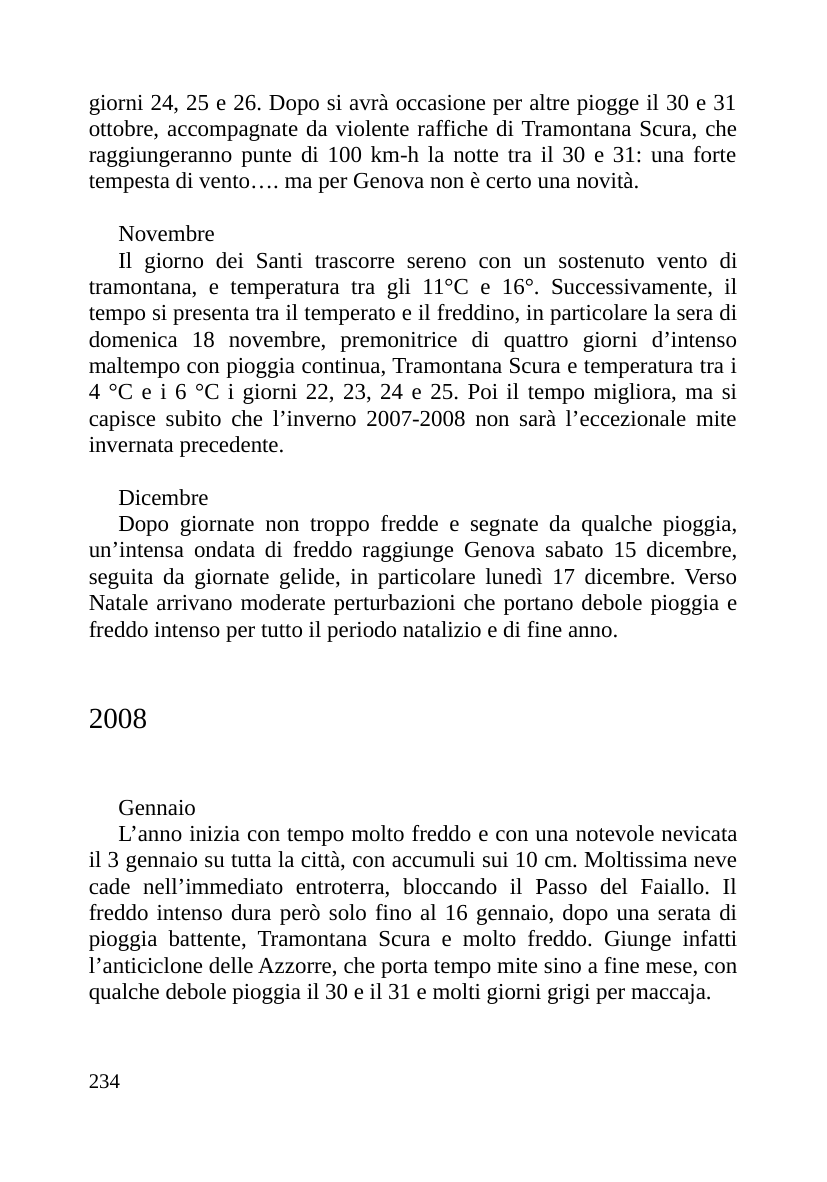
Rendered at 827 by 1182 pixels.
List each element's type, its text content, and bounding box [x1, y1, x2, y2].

text Dopo giornate non troppo fredde e segnate da qualche pioggia, un’intensa ondata di freddo raggiunge Genova sabato 15 dicembre, seguita da giornate gelide, in particolare lunedì 17 dicembre. Verso Natale arrivano moderate perturbazioni che portano debole pioggia e freddo intenso per tutto il periodo natalizio e di fine anno. [88, 510, 738, 642]
text Dicembre [88, 484, 738, 510]
text giorni 24, 25 e 26. Dopo si avrà occasione per altre piogge il 30 e 31 ottobre, accompagnate da violente raffiche di Tramontana Scura, che raggiungeranno punte di 100 km-h la notte tra il 30 e 31: una forte tempesta di vento…. ma per Genova non è certo una novità. [88, 88, 738, 194]
text L’anno inizia con tempo molto freddo e con una notevole nevicata il 3 gennaio su tutta la città, con accumuli sui 10 cm. Moltissima neve cade nell’immediato entroterra, bloccando il Passo del Faiallo. Il freddo intenso dura però solo fino al 16 gennaio, dopo una serata di pioggia battente, Tramontana Scura e molto freddo. Giunge infatti l’anticiclone delle Azzorre, che porta tempo mite sino a fine mese, con qualche debole pioggia il 30 e il 31 e molti giorni grigi per maccaja. [88, 820, 738, 1004]
text Il giorno dei Santi trascorre sereno con un sostenuto vento di tramontana, e temperatura tra gli 11°C e 16°. Successivamente, il tempo si presenta tra il temperato e il freddino, in particolare la sera di domenica 18 novembre, premonitrice di quattro giorni d’intenso maltempo con pioggia continua, Tramontana Scura e temperatura tra i 4 °C e i 6 °C i giorni 22, 23, 24 e 25. Poi il tempo migliora, ma si capisce subito che l’inverno 2007-2008 non sarà l’eccezionale mite invernata precedente. [88, 247, 738, 457]
text Gennaio [88, 794, 738, 820]
text Novembre [88, 220, 738, 247]
subtitle 2008 [88, 701, 738, 734]
